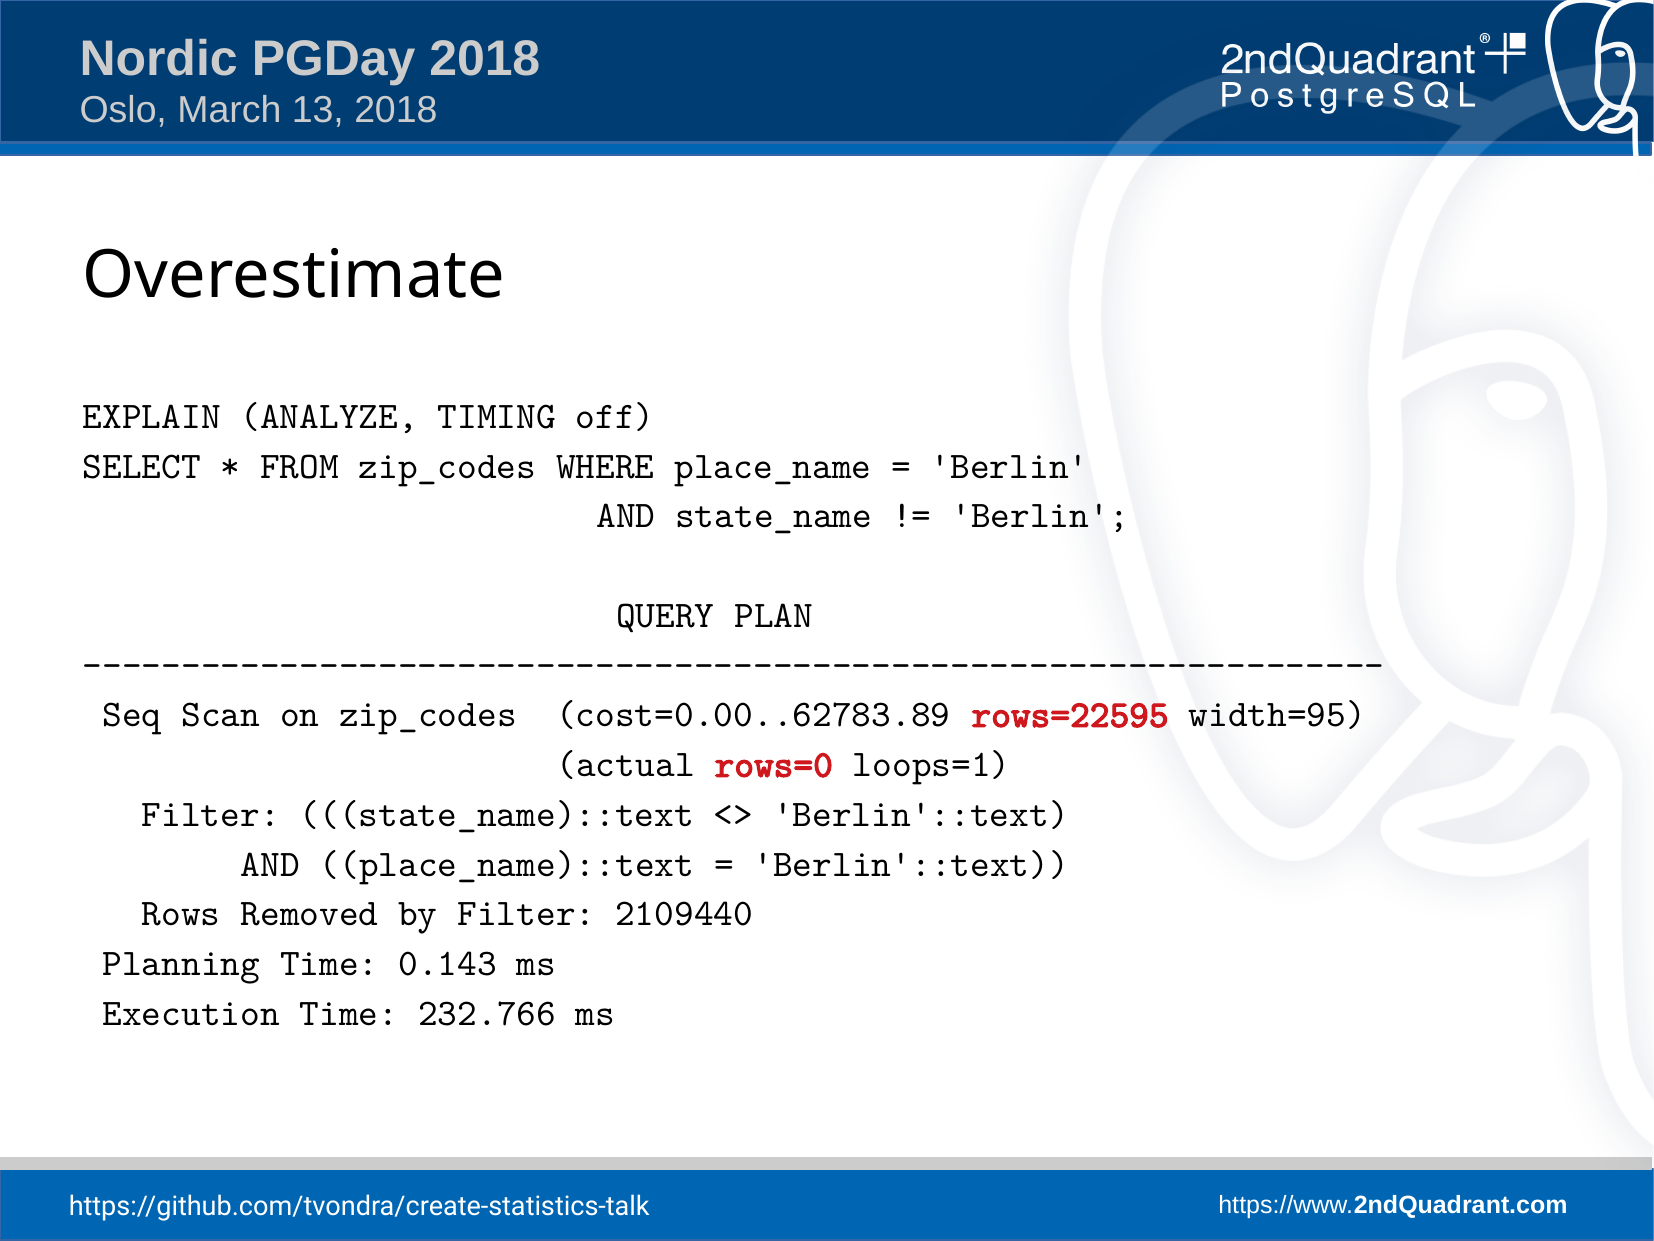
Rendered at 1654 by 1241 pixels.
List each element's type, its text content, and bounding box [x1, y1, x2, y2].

list EXPLAIN (ANALYZE, TIMING off) SELECT * FROM zip_codes WHERE place_name = 'Berlin' AND state_name != 'Berlin'; QUERY PLAN ------------------------------------------------------------------ Seq Scan on zip_codes (cost=0.00..62783.89 rows=22595 width=95) (actual rows=0 loops=1) Filter: (((state_name)::text <> 'Berlin'::text) AND ((place_name)::text = 'Berlin'::text)) Rows Removed by Filter: 2109440 Planning Time: 0.143 ms Execution Time: 232.766 ms [82, 390, 1571, 1110]
picture [632, 0, 1654, 1241]
title Overestimate [82, 167, 1571, 375]
